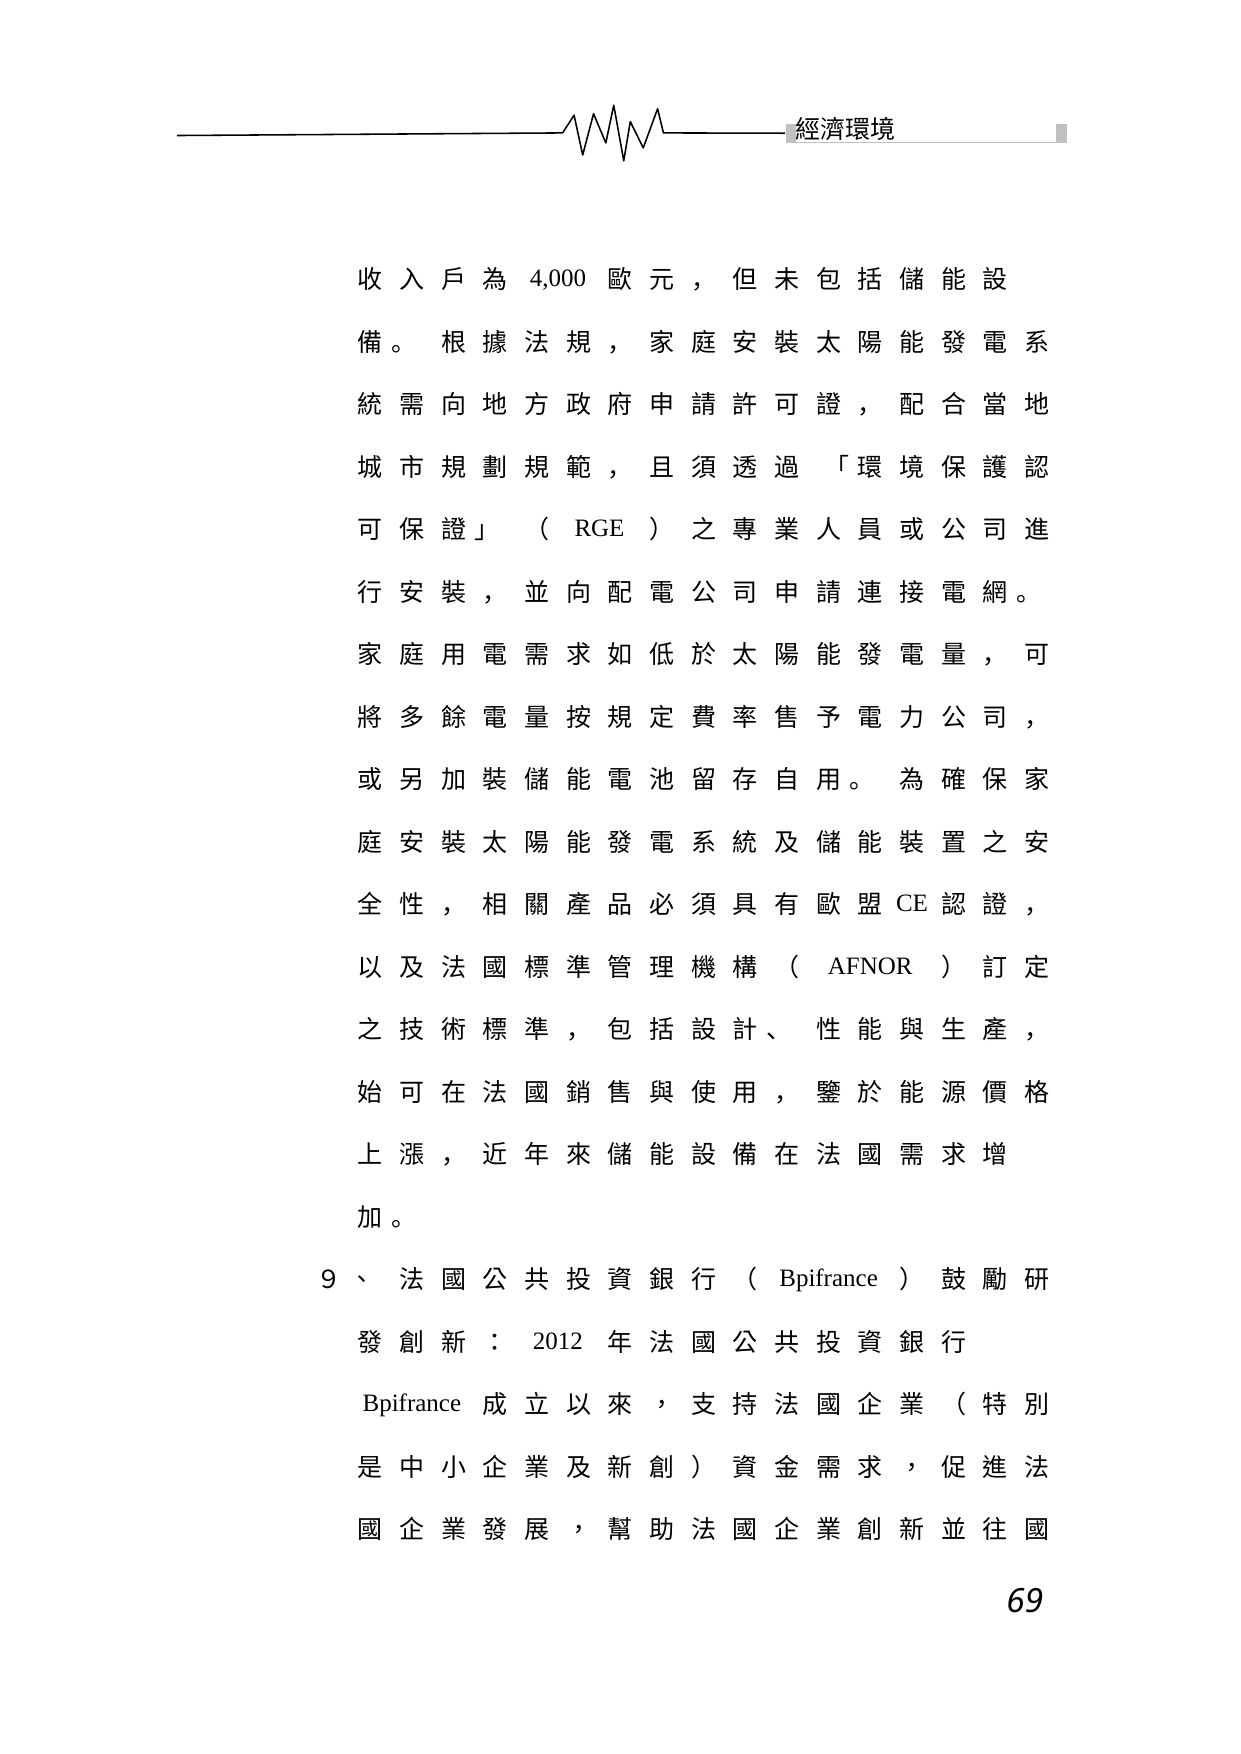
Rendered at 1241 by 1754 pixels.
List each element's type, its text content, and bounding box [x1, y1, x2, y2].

text 收入戶為4,000歐元，但未包括儲能設備。根據法規，家庭安裝太陽能發電系統需向地方政府申請許可證，配合當地城市規劃規範，且須透過「環境保護認可保證」（RGE）之專業人員或公司進行安裝，並向配電公司申請連接電網。家庭用電需求如低於太陽能發電量，可將多餘電量按規定費率售予電力公司，或另加裝儲能電池留存自用。為確保家庭安裝太陽能發電系統及儲能裝置之安全性，相關產品必須具有歐盟CE認證，以及法國標準管理機構（AFNOR）訂定之技術標準，包括設計、性能與生產，始可在法國銷售與使用，鑒於能源價格上漲，近年來儲能設備在法國需求增加。 [330, 236, 1058, 1236]
text ９、法國公共投資銀行（Bpifrance）鼓勵研發創新：2012年法國公共投資銀行Bpifrance成立以來，支持法國企業（特別是中小企業及新創）資金需求，促進法國企業發展，幫助法國企業創新並往國 [281, 1236, 1058, 1549]
